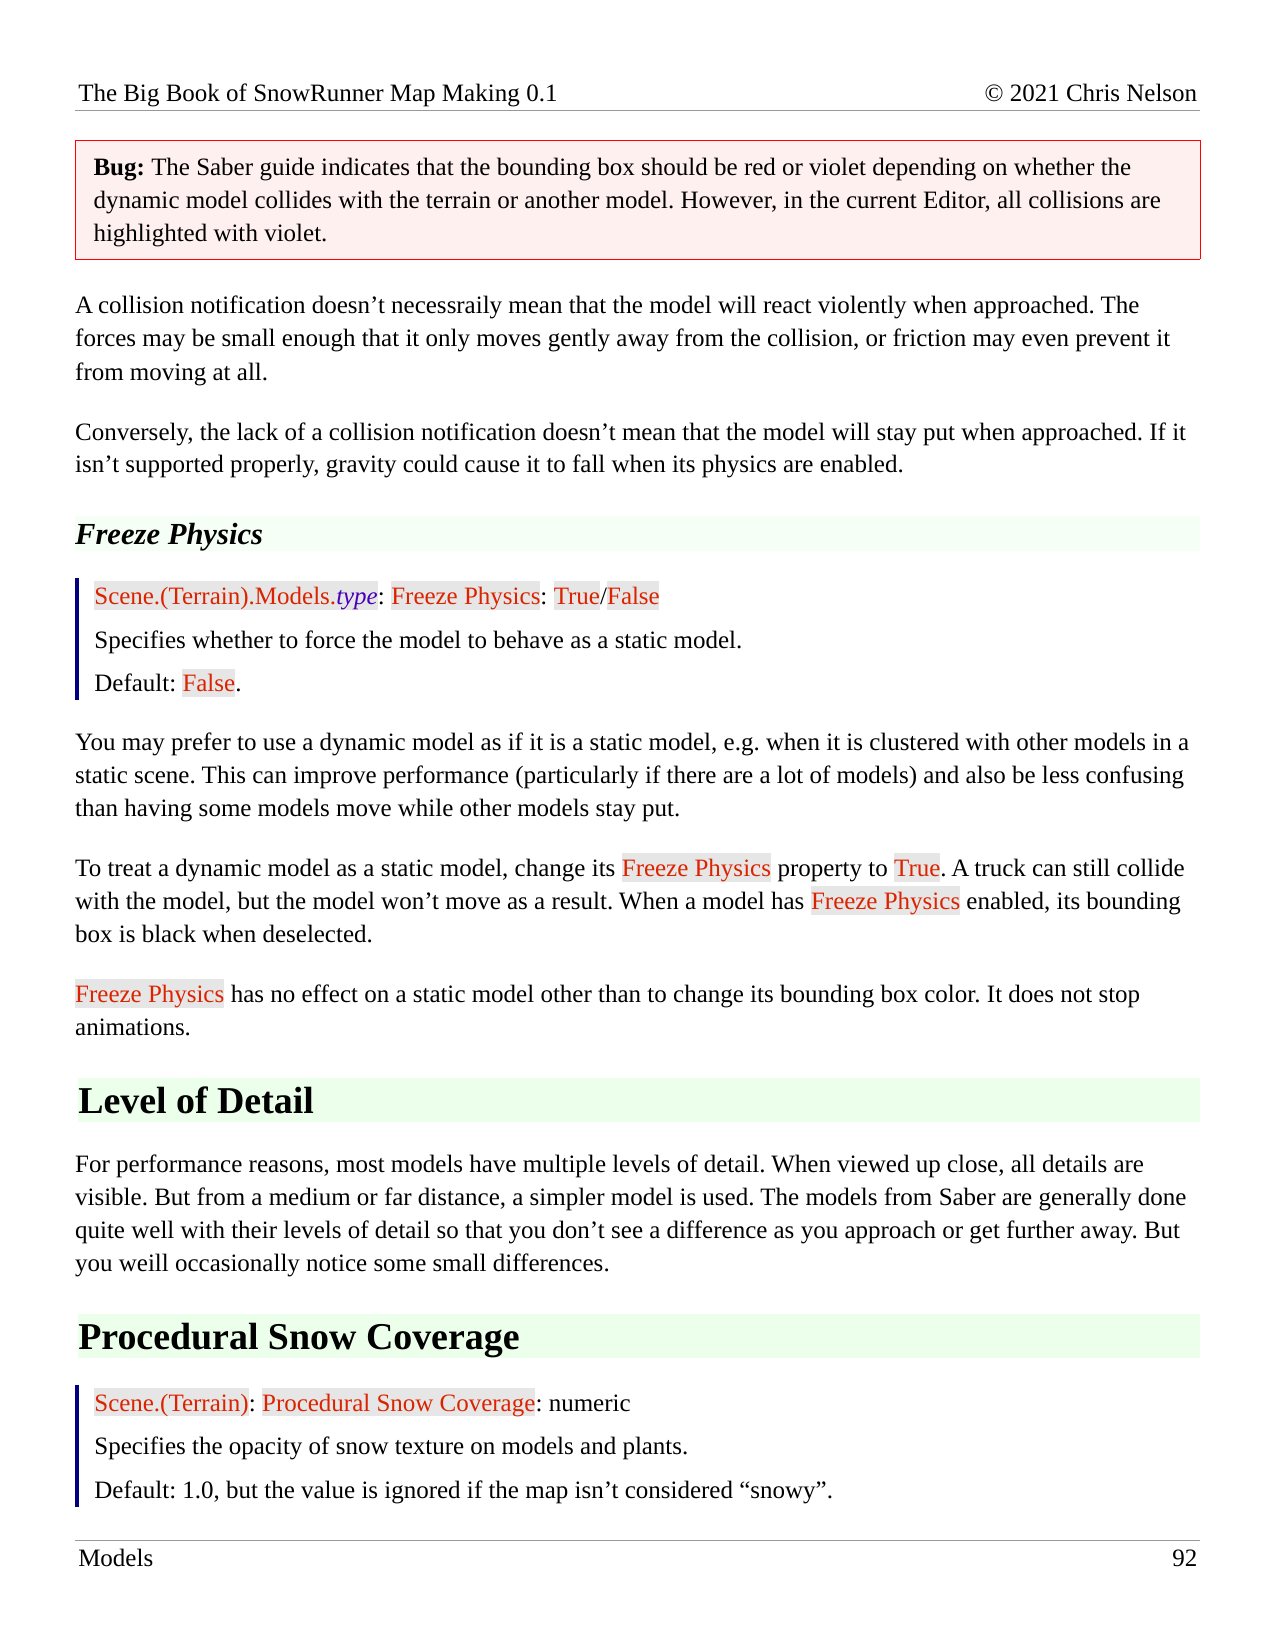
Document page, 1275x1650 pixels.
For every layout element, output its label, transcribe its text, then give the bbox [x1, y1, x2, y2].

text A collision notification doesn’t necessraily mean that the model will react violently when approached. The forces may be small enough that it only moves gently away from the collision, or friction may even prevent it from moving at all. [75, 291, 1200, 385]
text Freeze Physics has no effect on a static model other than to change its bounding box color. It does not stop animations. [75, 979, 1200, 1041]
text Default: 1.0, but the value is ignored if the map isn’t considered “snowy”. [79, 1472, 1200, 1507]
text Scene.(Terrain): Procedural Snow Coverage: numeric [79, 1385, 1200, 1416]
subtitle Procedural Snow Coverage [78, 1314, 1200, 1358]
list The Saber guide indicates that the bounding box should be red or violet depending on whether the dynamic model collides with the terrain or another model. However, in the current Editor, all collisions are highlighted with violet. [76, 141, 1200, 259]
subtitle Level of Detail [78, 1078, 1200, 1122]
text You may prefer to use a dynamic model as if it is a static model, e.g. when it is clustered with other models in a static scene. This can improve performance (particularly if there are a lot of models) and also be less confusing than having some models move while other models stay put. [75, 727, 1200, 822]
text Scene.(Terrain).Models.type: Freeze Physics: True/False [79, 578, 1200, 610]
text Specifies whether to force the model to behave as a static model. [79, 622, 1200, 653]
text To treat a dynamic model as a static model, change its Freeze Physics property to True. A truck can still collide with the model, but the model won’t move as a result. When a model has Freeze Physics enabled, its bounding box is black when deselected. [75, 853, 1200, 948]
text Specifies the opacity of snow texture on models and plants. [79, 1428, 1200, 1460]
text Default: False. [79, 665, 1200, 700]
subtitle Freeze Physics [75, 516, 1200, 551]
text For performance reasons, most models have multiple levels of detail. When viewed up close, all details are visible. But from a medium or far distance, a simpler model is used. The models from Saber are generally done quite well with their levels of detail so that you don’t see a difference as you approach or get further away. But you weill occasionally notice some small differences. [75, 1149, 1200, 1277]
text Conversely, the lack of a collision notification doesn’t mean that the model will stay put when approached. If it isn’t supported properly, gravity could cause it to fall when its physics are enabled. [75, 417, 1200, 478]
